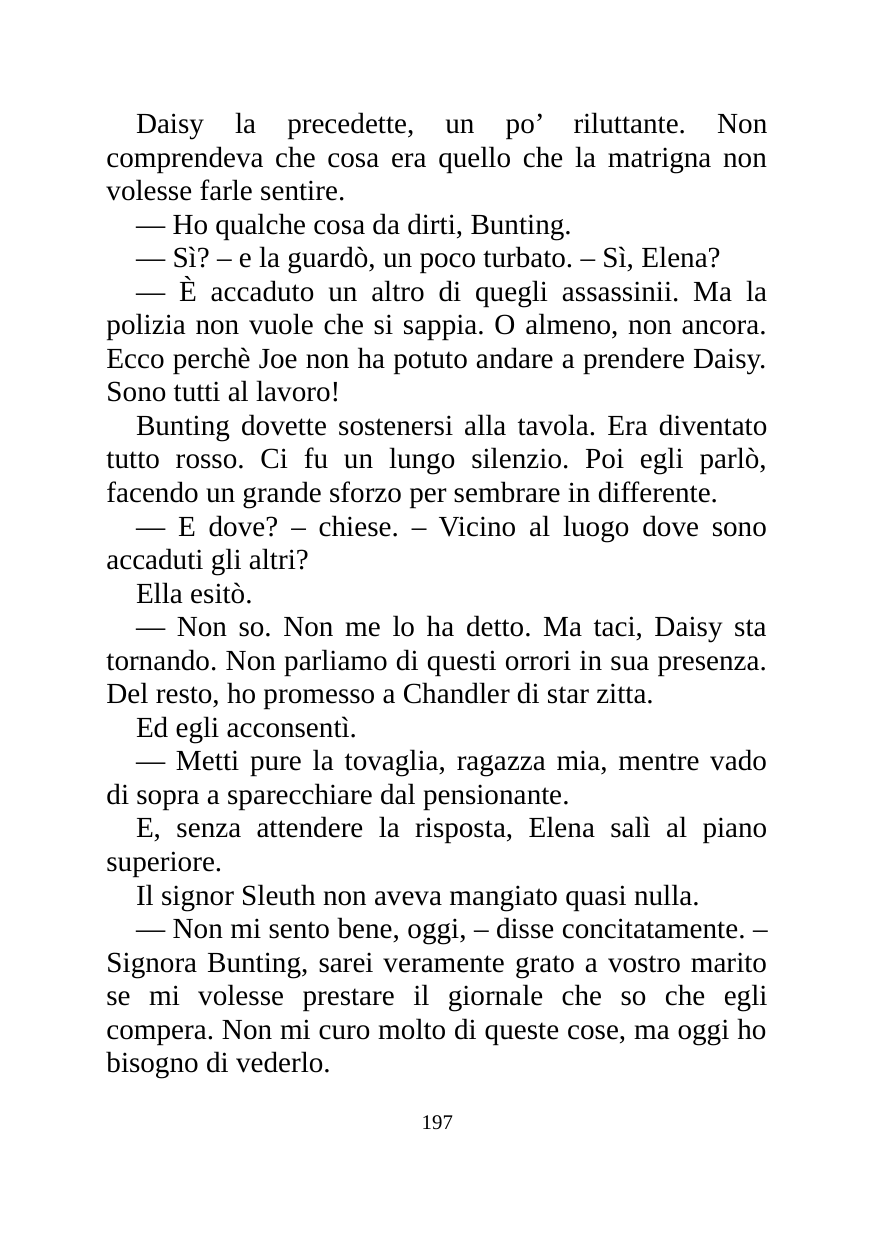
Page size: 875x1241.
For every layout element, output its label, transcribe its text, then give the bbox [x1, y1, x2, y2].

text Bunting dovette sostenersi alla tavola. Era diventato tutto rosso. Ci fu un lungo silenzio. Poi egli parlò, facendo un grande sforzo per sembrare in differente. [106, 408, 768, 509]
text — Non so. Non me lo ha detto. Ma taci, Daisy sta tornando. Non parliamo di questi orrori in sua presenza. Del resto, ho promesso a Chandler di star zitta. [106, 609, 768, 710]
text Daisy la precedette, un po’ riluttante. Non comprendeva che cosa era quello che la matrigna non volesse farle sentire. [106, 106, 768, 207]
text — Ho qualche cosa da dirti, Bunting. [106, 207, 768, 240]
text Ella esitò. [106, 576, 768, 609]
text — Metti pure la tovaglia, ragazza mia, mentre vado di sopra a sparecchiare dal pensionante. [106, 743, 768, 811]
text Il signor Sleuth non aveva mangiato quasi nulla. [106, 878, 768, 911]
text — Non mi sento bene, oggi, – disse concitatamente. – Signora Bunting, sarei veramente grato a vostro marito se mi volesse prestare il giornale che so che egli compera. Non mi curo molto di queste cose, ma oggi ho bisogno di vederlo. [106, 911, 768, 1079]
text — Sì? – e la guardò, un poco turbato. – Sì, Elena? [106, 240, 768, 274]
text — E dove? – chiese. – Vicino al luogo dove sono accaduti gli altri? [106, 509, 768, 576]
text — È accaduto un altro di quegli assassinii. Ma la polizia non vuole che si sappia. O almeno, non ancora. Ecco perchè Joe non ha potuto andare a prendere Daisy. Sono tutti al lavoro! [106, 274, 768, 408]
text Ed egli acconsentì. [106, 710, 768, 743]
text E, senza attendere la risposta, Elena salì al piano superiore. [106, 811, 768, 878]
